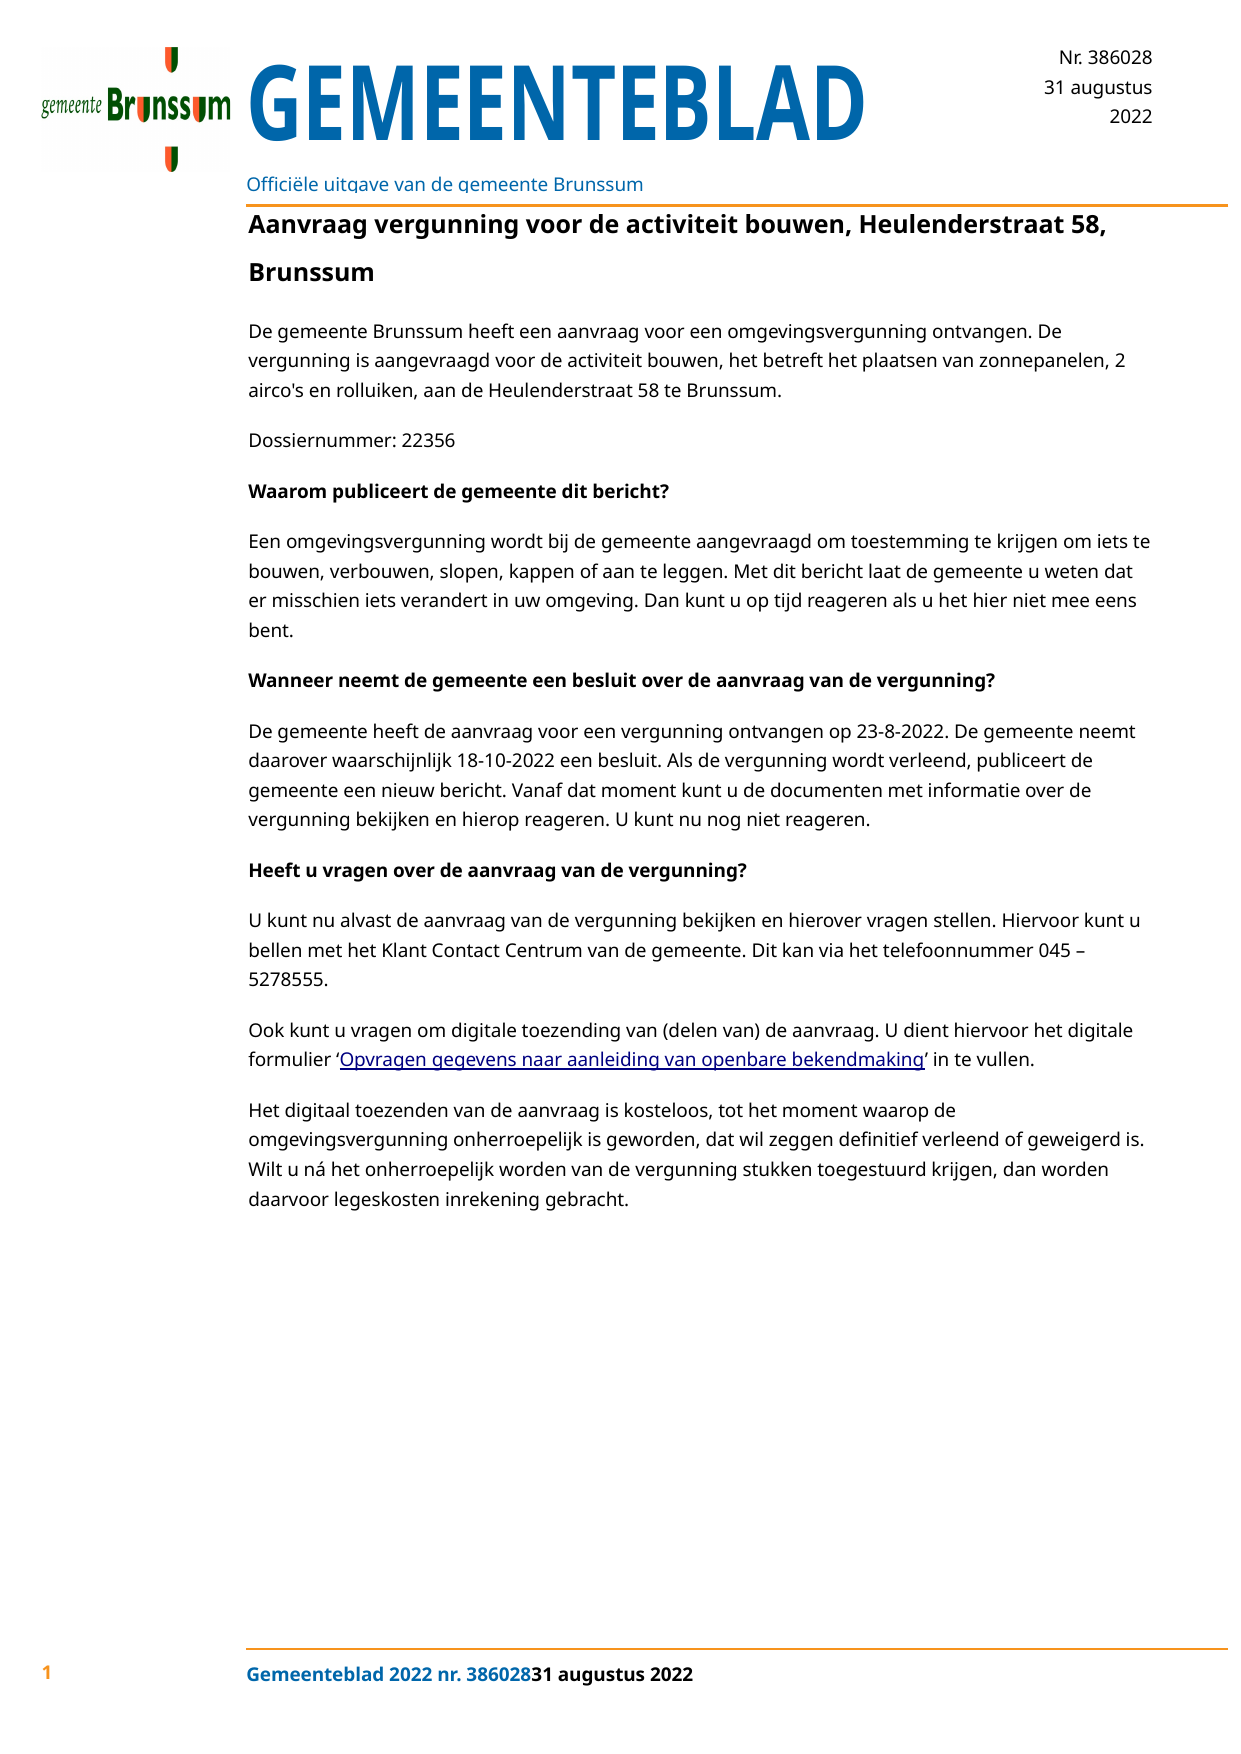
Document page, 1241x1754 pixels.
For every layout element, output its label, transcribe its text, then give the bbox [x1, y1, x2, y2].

text Het digitaal toezenden van de aanvraag is kosteloos, tot het moment waarop de omgevingsvergunning onherroepelijk is geworden, dat wil zeggen definitief verleend of geweigerd is. Wilt u ná het onherroepelijk worden van de vergunning stukken toegestuurd krijgen, dan worden daarvoor legeskosten inrekening gebracht. [248, 1097, 1152, 1212]
text Ook kunt u vragen om digitale toezending van (delen van) de aanvraag. U dient hiervoor het digitale formulier ‘Opvragen gegevens naar aanleiding van openbare bekendmaking’ in te vullen. [248, 1017, 1152, 1072]
text Waarom publiceert de gemeente dit bericht? [248, 478, 1152, 504]
picture [41, 47, 231, 172]
text Dossiernummer: 22356 [248, 427, 1152, 453]
text Wanneer neemt de gemeente een besluit over de aanvraag van de vergunning? [248, 667, 1152, 693]
text Heeft u vragen over de aanvraag van de vergunning? [248, 857, 1152, 883]
text De gemeente Brunssum heeft een aanvraag voor een omgevingsvergunning ontvangen. De vergunning is aangevraagd voor de activiteit bouwen, het betreft het plaatsen van zonnepanelen, 2 airco's en rolluiken, aan de Heulenderstraat 58 te Brunssum. [248, 318, 1152, 403]
text Een omgevingsvergunning wordt bij de gemeente aangevraagd om toestemming te krijgen om iets te bouwen, verbouwen, slopen, kappen of aan te leggen. Met dit bericht laat de gemeente u weten dat er misschien iets verandert in uw omgeving. Dan kunt u op tijd reageren als u het hier niet mee eens bent. [248, 528, 1152, 643]
text De gemeente heeft de aanvraag voor een vergunning ontvangen op 23-8-2022. De gemeente neemt daarover waarschijnlijk 18-10-2022 een besluit. Als de vergunning wordt verleend, publiceert de gemeente een nieuw bericht. Vanaf dat moment kunt u de documenten met informatie over de vergunning bekijken en hierop reageren. U kunt nu nog niet reageren. [248, 718, 1152, 832]
text Aanvraag vergunning voor de activiteit bouwen, Heulenderstraat 58, Brunssum [248, 207, 1152, 288]
text U kunt nu alvast de aanvraag van de vergunning bekijken en hierover vragen stellen. Hiervoor kunt u bellen met het Klant Contact Centrum van de gemeente. Dit kan via het telefoonnummer 045 – 5278555. [248, 907, 1152, 992]
